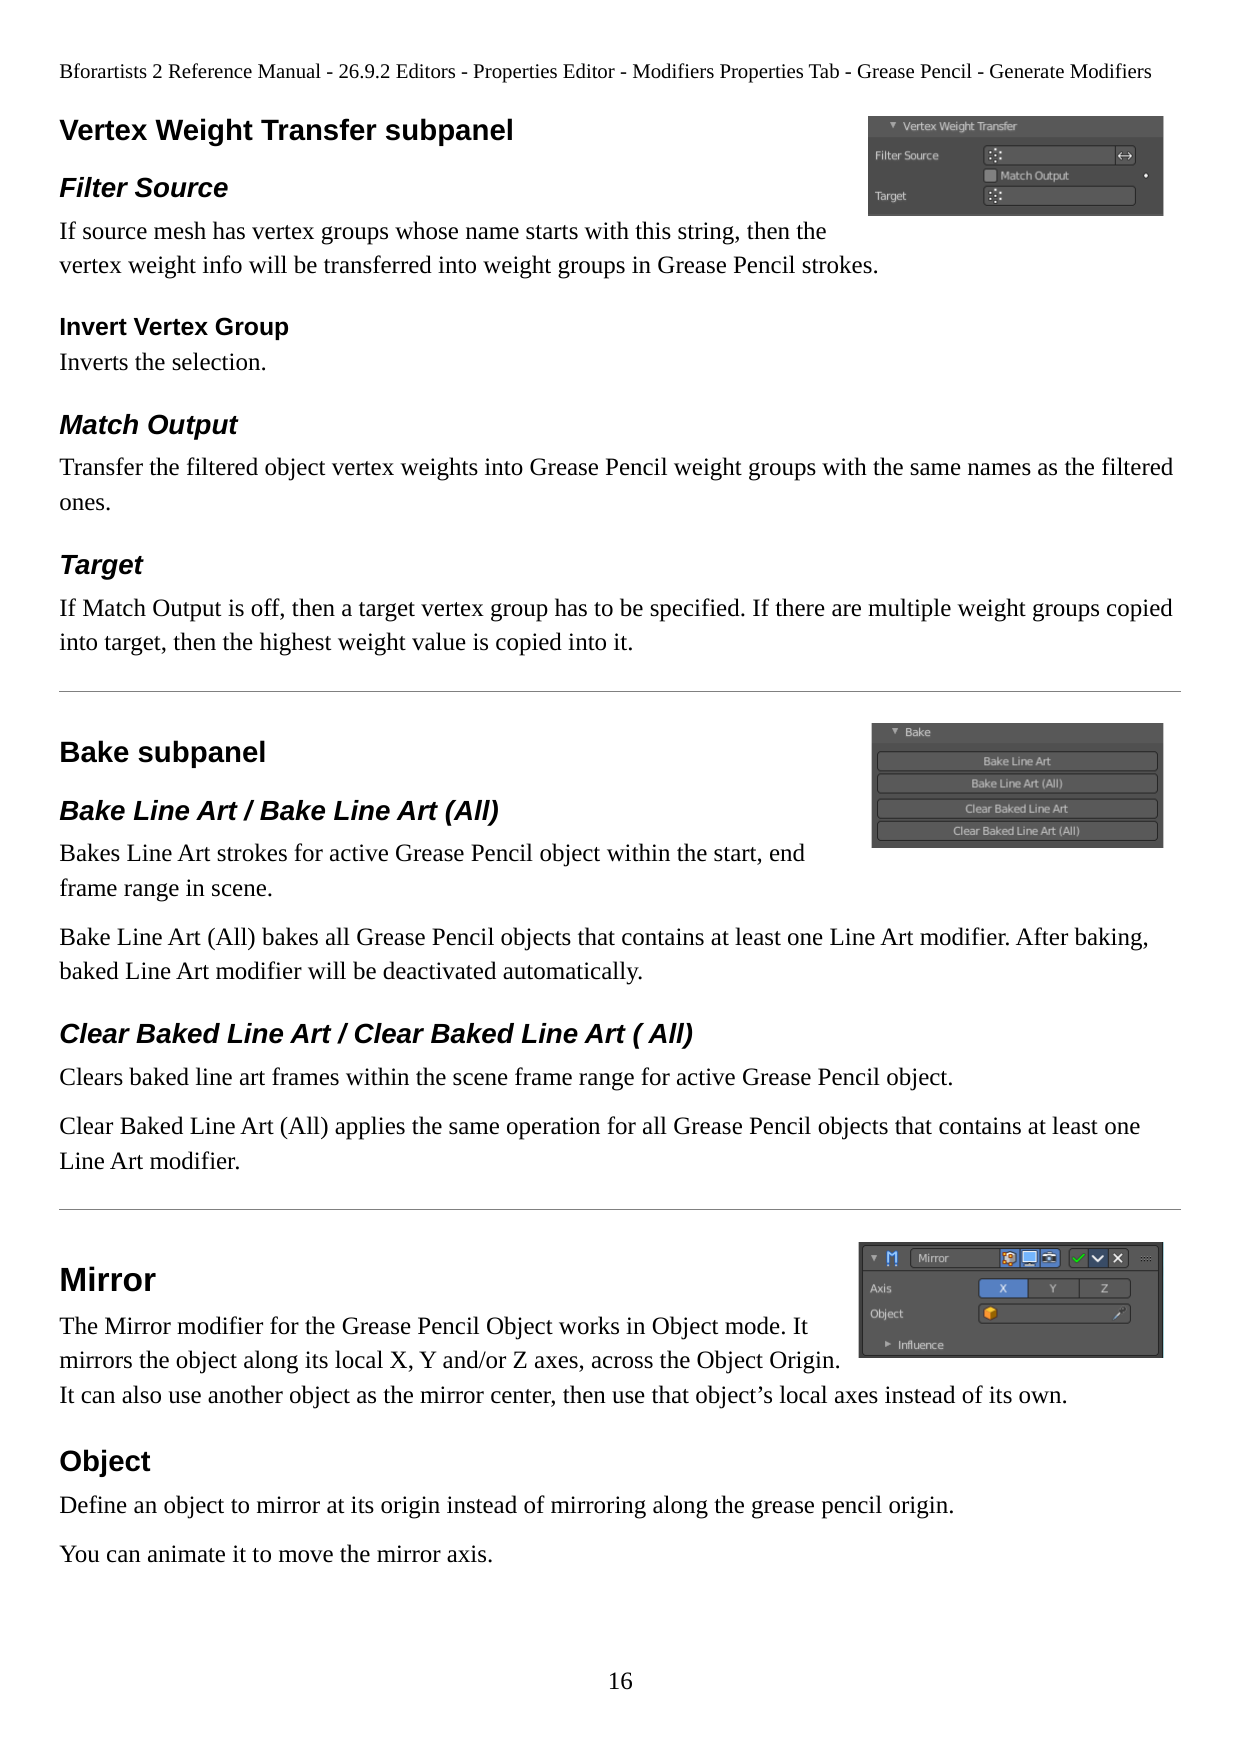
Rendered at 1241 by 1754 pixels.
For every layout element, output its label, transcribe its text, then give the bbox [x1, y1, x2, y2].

subtitle Vertex Weight Transfer subpanel [59, 113, 1181, 146]
text Bake Line Art (All) bakes all Grease Pencil objects that contains at least one Line Art modifier. After baking, baked Line Art modifier will be deactivated automatically. [59, 922, 1181, 985]
text If Match Output is off, then a target vertex group has to be specified. If there are multiple weight groups copied into target, then the highest weight value is copied into it. [59, 593, 1181, 656]
subtitle Object [59, 1444, 1181, 1477]
picture [871, 723, 1164, 848]
subtitle Match Output [59, 408, 1181, 440]
text If source mesh has vertex groups whose name starts with this string, then the vertex weight info will be transferred into weight groups in Grease Pencil strokes. [59, 216, 1181, 279]
text Clear Baked Line Art (All) applies the same operation for all Grease Pencil objects that contains at least one Line Art modifier. [59, 1111, 1181, 1174]
text Transfer the filtered object vertex weights into Grease Pencil weight groups with the same names as the filtered ones. [59, 452, 1181, 516]
text You can animate it to move the mirror axis. [59, 1539, 1181, 1568]
subtitle Bake subpanel [59, 735, 871, 769]
text Bakes Line Art strokes for active Grease Pencil object within the start, end frame range in scene. [59, 838, 1181, 902]
subtitle Target [59, 548, 1181, 580]
subtitle Bake Line Art / Bake Line Art (All) [59, 794, 871, 826]
picture [868, 116, 1164, 216]
subtitle [1164, 735, 1181, 769]
subtitle Filter Source [59, 171, 868, 203]
text Clears baked line art frames within the scene frame range for active Grease Pencil object. [59, 1062, 1181, 1091]
text Define an object to mirror at its origin instead of mirroring along the grease pencil origin. [59, 1490, 1181, 1519]
subtitle [1164, 171, 1181, 203]
subtitle Invert Vertex Group [59, 312, 1181, 340]
subtitle Clear Baked Line Art / Clear Baked Line Art ( All) [59, 1018, 1181, 1050]
subtitle Mirror [59, 1260, 858, 1298]
subtitle [1164, 1260, 1181, 1298]
text Inverts the selection. [59, 347, 1181, 375]
text The Mirror modifier for the Grease Pencil Object works in Object mode. It mirrors the object along its local X, Y and/or Z axes, across the Object Origin. It can also use another object as the mirror center, then use that object’s local axes instead of its own. [59, 1311, 1181, 1409]
picture [858, 1242, 1164, 1358]
